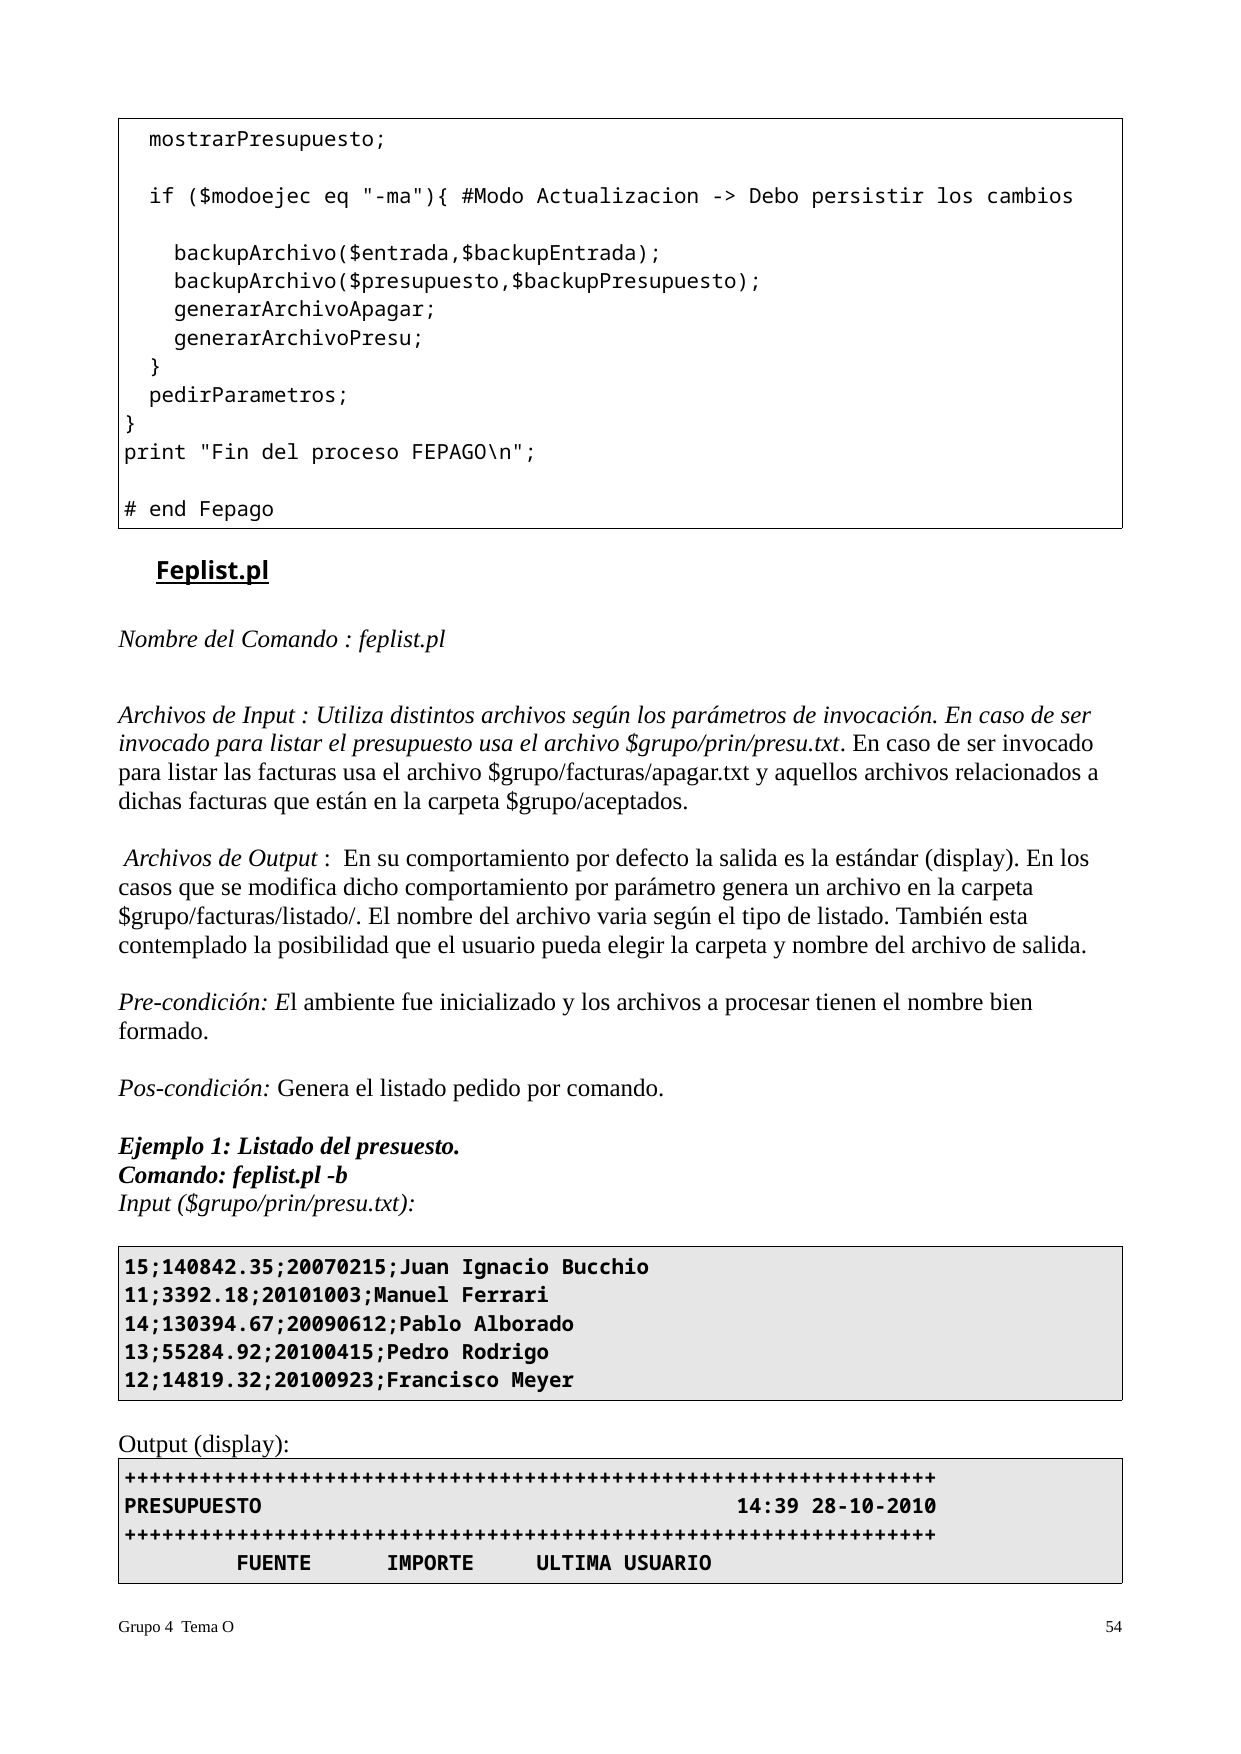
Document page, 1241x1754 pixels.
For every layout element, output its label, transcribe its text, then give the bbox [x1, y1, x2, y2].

table_header mostrarPresupuesto; if ($modoejec eq "-ma"){ #Modo Actualizacion -> Debo persistir los cambios backupArchivo($entrada,$backupEntrada); backupArchivo($presupuesto,$backupPresupuesto); generarArchivoApagar; generarArchivoPresu; } pedirParametros; } print "Fin del proceso FEPAGO\n"; # end Fepago [119, 119, 1122, 528]
text Pos-condición: Genera el listado pedido por comando. [118, 1073, 1122, 1102]
text Pre-condición: El ambiente fue inicializado y los archivos a procesar tienen el nombre bien formado. [118, 987, 1122, 1045]
text Input ($grupo/prin/presu.txt): [118, 1188, 1122, 1217]
text Ejemplo 1: Listado del presuesto. [118, 1131, 1122, 1160]
text Comando: feplist.pl -b [118, 1160, 1122, 1188]
subtitle Feplist.pl [156, 553, 1122, 587]
text Output (display): [118, 1429, 1122, 1457]
text Archivos de Output : En su comportamiento por defecto la salida es la estándar (display). En los casos que se modifica dicho comportamiento por parámetro genera un archivo en la carpeta $grupo/facturas/listado/. El nombre del archivo varia según el tipo de listado. También esta contemplado la posibilidad que el usuario pueda elegir la carpeta y nombre del archivo de salida. [118, 843, 1122, 958]
table_header 15;140842.35;20070215;Juan Ignacio Bucchio 11;3392.18;20101003;Manuel Ferrari 14;130394.67;20090612;Pablo Alborado 13;55284.92;20100415;Pedro Rodrigo 12;14819.32;20100923;Francisco Meyer [119, 1247, 1122, 1400]
table_header +++++++++++++++++++++++++++++++++++++++++++++++++++++++++++++++++ PRESUPUESTO 14:39 28-10-2010 +++++++++++++++++++++++++++++++++++++++++++++++++++++++++++++++++ FUENTE IMPORTE ULTIMA USUARIO [119, 1459, 1122, 1583]
text Nombre del Comando : feplist.pl [118, 624, 1122, 653]
text Archivos de Input : Utiliza distintos archivos según los parámetros de invocación. En caso de ser invocado para listar el presupuesto usa el archivo $grupo/prin/presu.txt. En caso de ser invocado para listar las facturas usa el archivo $grupo/facturas/apagar.txt y aquellos archivos relacionados a dichas facturas que están en la carpeta $grupo/aceptados. [118, 700, 1122, 815]
